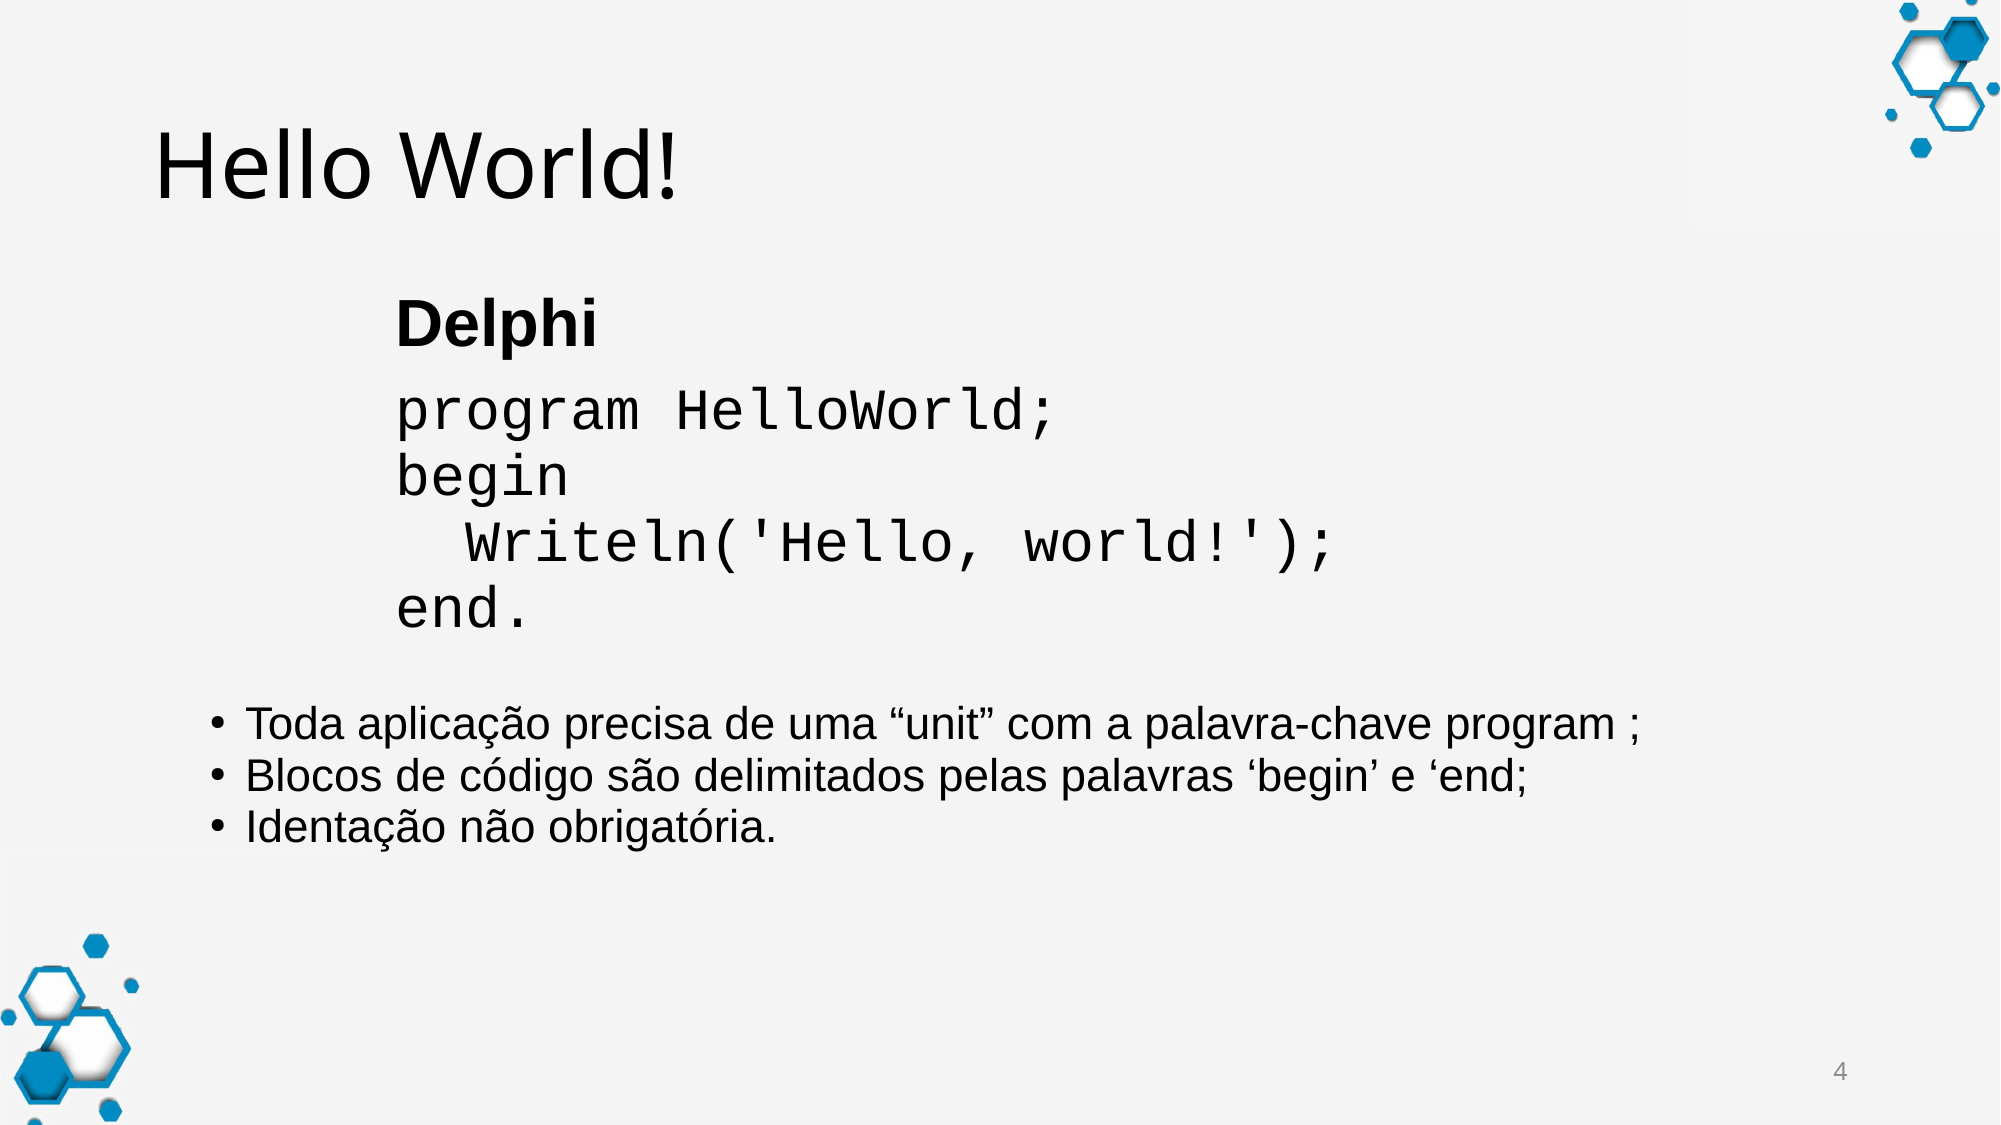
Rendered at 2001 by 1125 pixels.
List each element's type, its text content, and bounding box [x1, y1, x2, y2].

text_box Delphi program HelloWorld; begin Writeln('Hello, world!'); end. [380, 278, 1355, 653]
slide_number 3 [1412, 1042, 1863, 1103]
text_box Toda aplicação precisa de uma “unit” com a palavra-chave program ; Blocos de código são delimitados pelas palavras ‘begin’ e ‘end; Identação não obrigatória. [194, 690, 1666, 860]
picture [1, 852, 369, 1125]
title Hello World! [137, 59, 1863, 278]
picture [1694, 0, 2000, 226]
